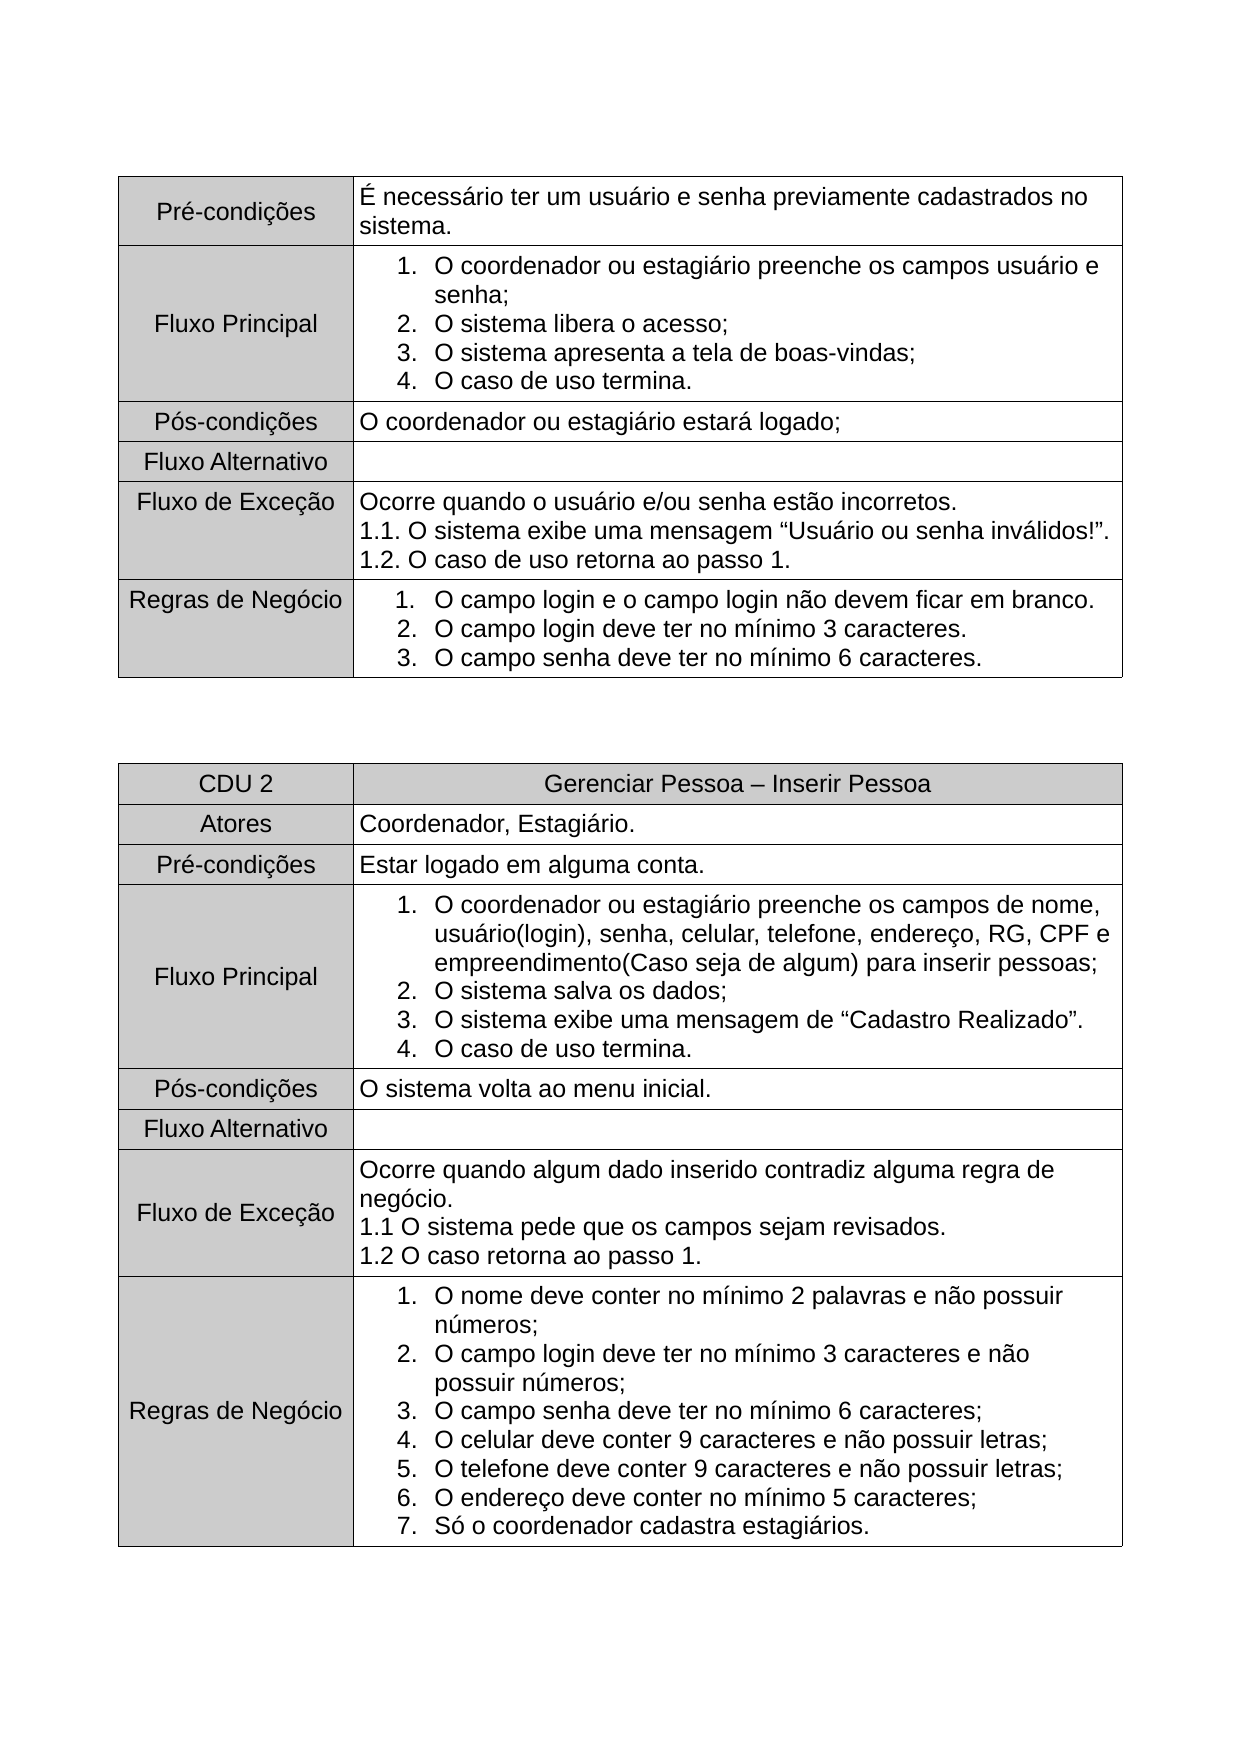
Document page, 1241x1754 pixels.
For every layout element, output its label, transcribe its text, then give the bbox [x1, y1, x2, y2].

table_cell Pré-condições [119, 845, 353, 884]
table_header Gerenciar Pessoa – Inserir Pessoa [354, 764, 1122, 804]
table_cell Fluxo Principal [119, 246, 353, 401]
table_cell [354, 442, 1122, 481]
table_cell Estar logado em alguma conta. [354, 845, 1122, 884]
table_cell Ocorre quando algum dado inserido contradiz alguma regra de negócio. 1.1 O sistema pede que os campos sejam revisados. 1.2 O caso retorna ao passo 1. [354, 1150, 1122, 1276]
table_cell Pós-condições [119, 1069, 353, 1109]
table_cell Fluxo Alternativo [119, 442, 353, 481]
table_cell É necessário ter um usuário e senha previamente cadastrados no sistema. [354, 177, 1122, 245]
table_cell Fluxo Alternativo [119, 1110, 353, 1149]
table_cell Pré-condições [119, 177, 353, 245]
table_cell Atores [119, 805, 353, 844]
table_cell O campo login e o campo login não devem ficar em branco. O campo login deve ter no mínimo 3 caracteres. O campo senha deve ter no mínimo 6 caracteres. [354, 580, 1122, 677]
table_cell Fluxo Principal [119, 885, 353, 1068]
table_header CDU 2 [119, 764, 353, 804]
table_cell O sistema volta ao menu inicial. [354, 1069, 1122, 1109]
table_cell Coordenador, Estagiário. [354, 805, 1122, 844]
table_cell Pós-condições [119, 402, 353, 441]
table_cell Fluxo de Exceção [119, 482, 353, 579]
table_cell Ocorre quando o usuário e/ou senha estão incorretos. 1.1. O sistema exibe uma mensagem “Usuário ou senha inválidos!”. 1.2. O caso de uso retorna ao passo 1. [354, 482, 1122, 579]
table_cell O coordenador ou estagiário preenche os campos de nome, usuário(login), senha, celular, telefone, endereço, RG, CPF e empreendimento(Caso seja de algum) para inserir pessoas; O sistema salva os dados; O sistema exibe uma mensagem de “Cadastro Realizado”. O caso de uso termina. [354, 885, 1122, 1068]
table_cell O nome deve conter no mínimo 2 palavras e não possuir números; O campo login deve ter no mínimo 3 caracteres e não possuir números; O campo senha deve ter no mínimo 6 caracteres; O celular deve conter 9 caracteres e não possuir letras; O telefone deve conter 9 caracteres e não possuir letras; O endereço deve conter no mínimo 5 caracteres; Só o coordenador cadastra estagiários. [354, 1277, 1122, 1546]
table_cell Fluxo de Exceção [119, 1150, 353, 1276]
table_cell [354, 1110, 1122, 1149]
table_cell O coordenador ou estagiário estará logado; [354, 402, 1122, 441]
table_cell O coordenador ou estagiário preenche os campos usuário e senha; O sistema libera o acesso; O sistema apresenta a tela de boas-vindas; O caso de uso termina. [354, 246, 1122, 401]
table_cell Regras de Negócio [119, 1277, 353, 1546]
table_cell Regras de Negócio [119, 580, 353, 677]
